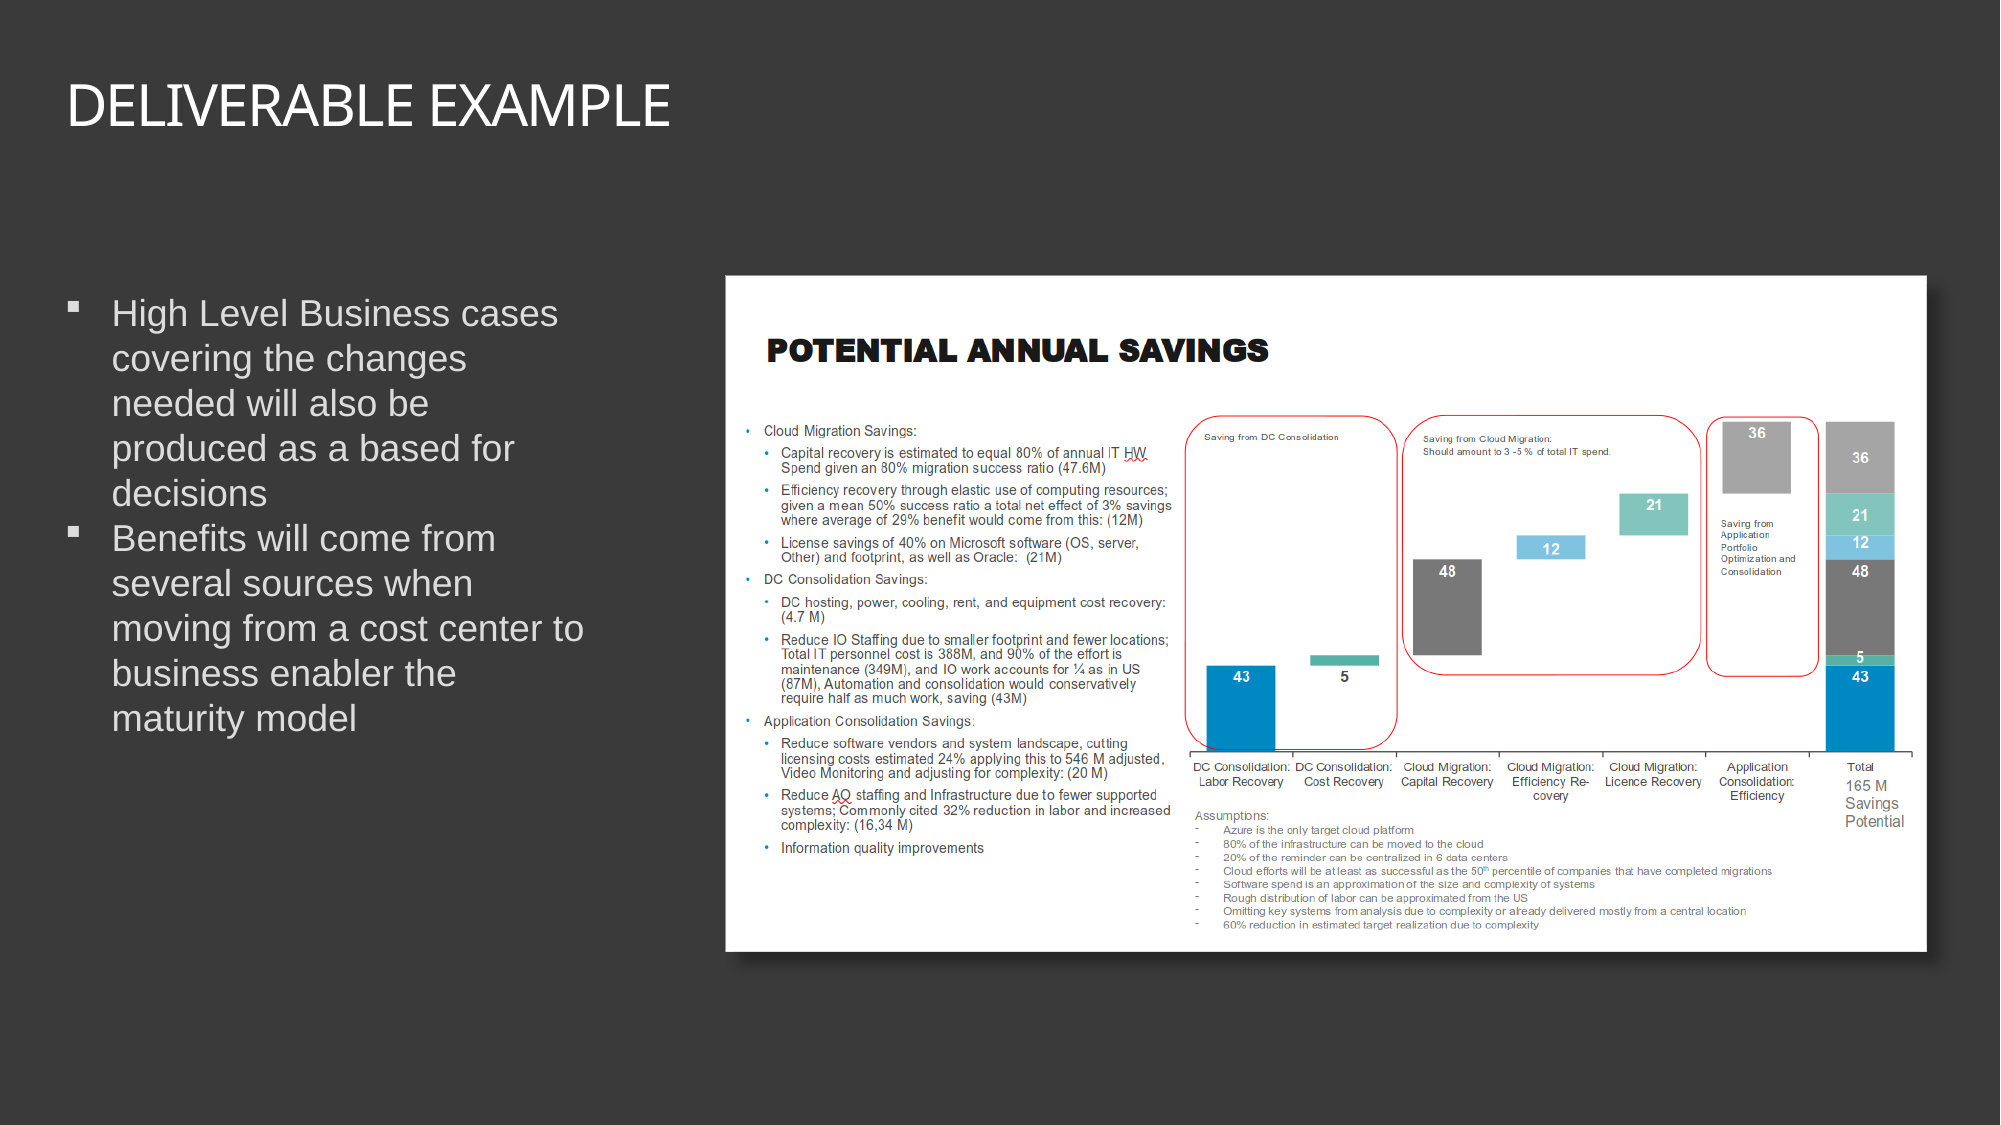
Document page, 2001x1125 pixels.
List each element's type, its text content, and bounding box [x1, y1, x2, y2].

text_box High Level Business cases covering the changes needed will also be produced as a based for decisions Benefits will come from several sources when moving from a cost center to business enabler the maturity model [49, 281, 606, 836]
picture [724, 274, 1927, 952]
title Deliverable Example [65, 63, 1779, 155]
